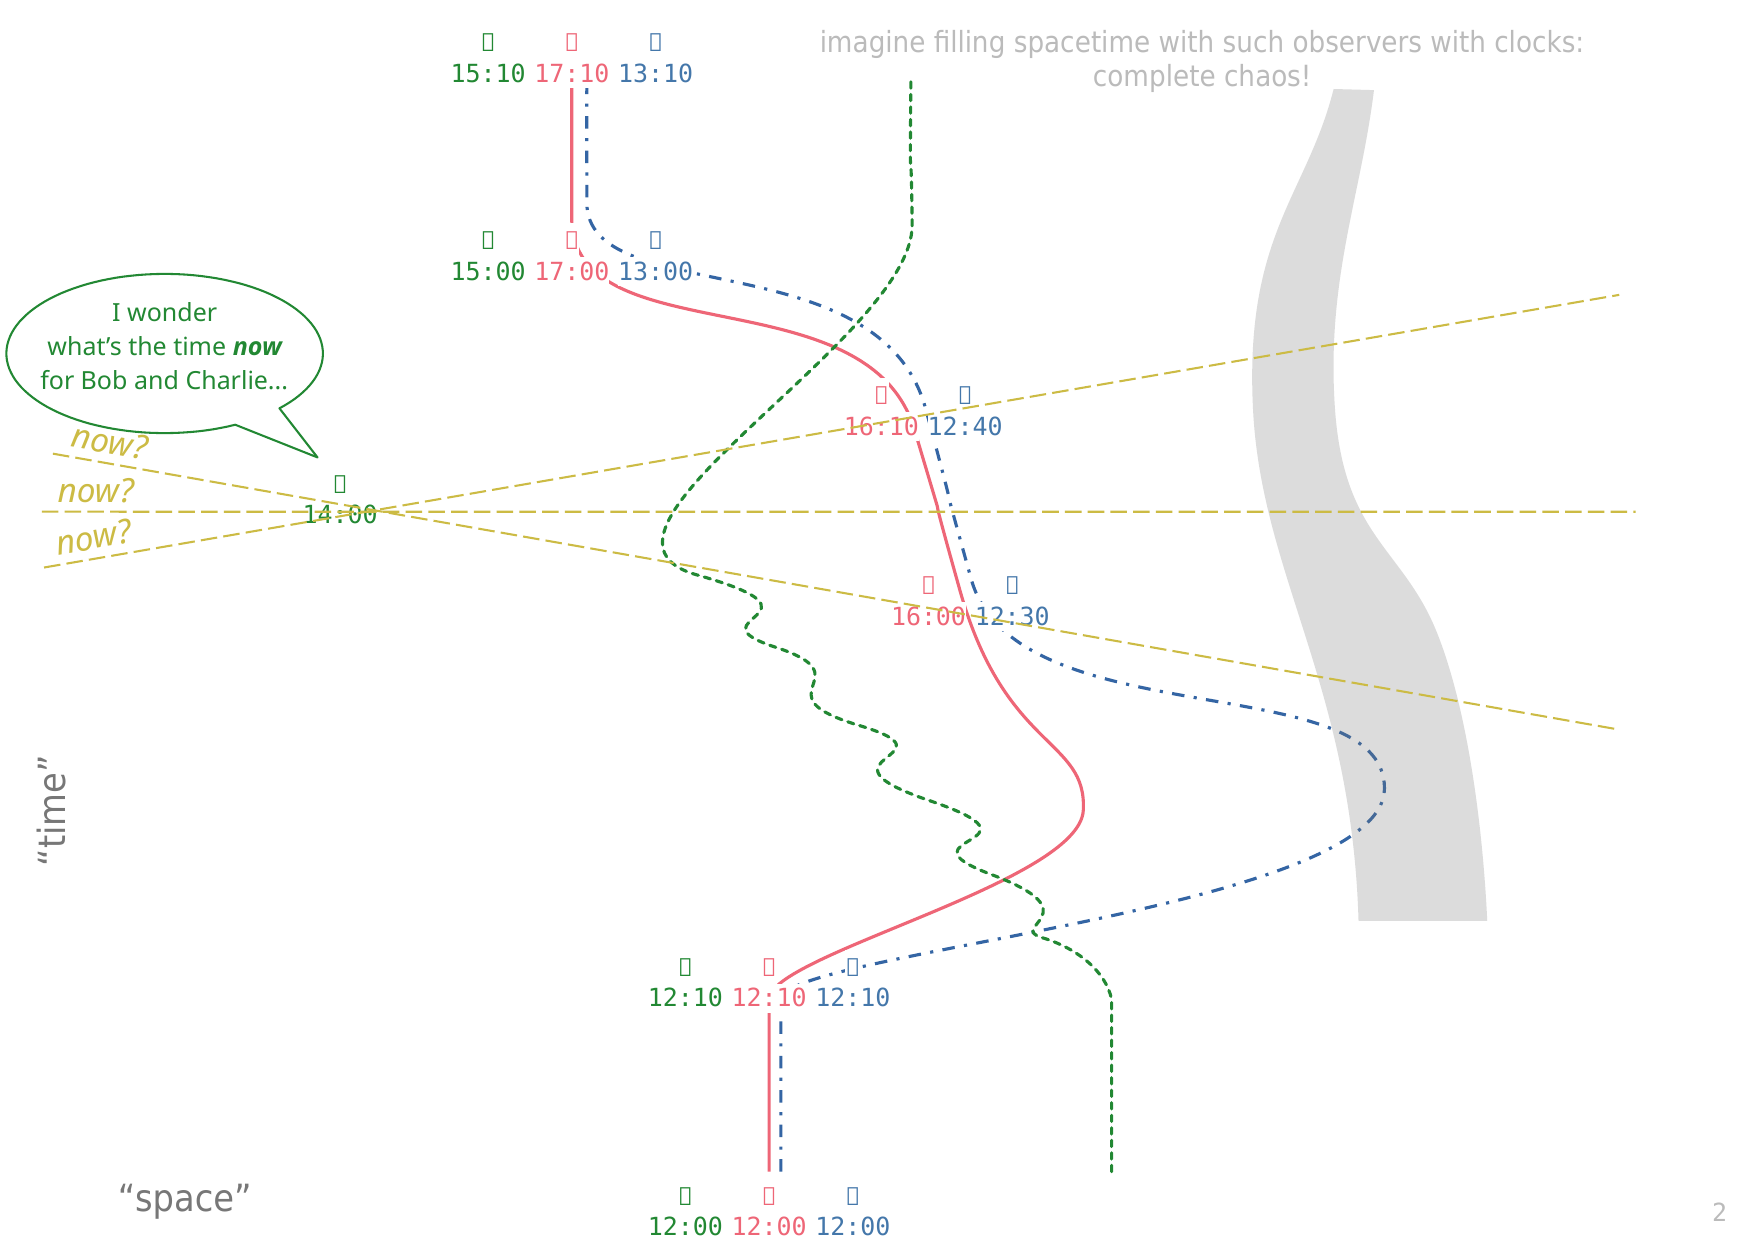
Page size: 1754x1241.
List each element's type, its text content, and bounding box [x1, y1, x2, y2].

text_box  15:10 [435, 17, 519, 88]
text_box  12:30 [960, 560, 1065, 631]
text_box  17:00 [519, 215, 603, 286]
text_box  12:10 [800, 942, 906, 1012]
text_box  13:00 [603, 215, 709, 286]
text_box  12:00 [800, 1170, 906, 1241]
text_box  15:00 [435, 215, 519, 286]
text_box imagine filling spacetime with such observers with clocks: complete chaos! [804, 17, 1600, 102]
text_box  17:10 [519, 17, 603, 88]
text_box  12:40 [912, 370, 1018, 441]
text_box  16:10 [829, 370, 912, 441]
text_box  12:10 [716, 942, 800, 1012]
text_box [1252, 102, 1578, 1092]
text_box “time” [23, 740, 82, 881]
text_box “space” [103, 1169, 267, 1228]
text_box I wonder what’s the time now for Bob and Charlie... [6, 273, 323, 458]
text_box  12:00 [716, 1170, 800, 1241]
text_box  14:00 [287, 459, 393, 529]
text_box  12:00 [633, 1170, 716, 1241]
text_box  12:10 [633, 942, 716, 1012]
text_box  16:00 [876, 560, 960, 631]
text_box  13:10 [603, 17, 709, 88]
